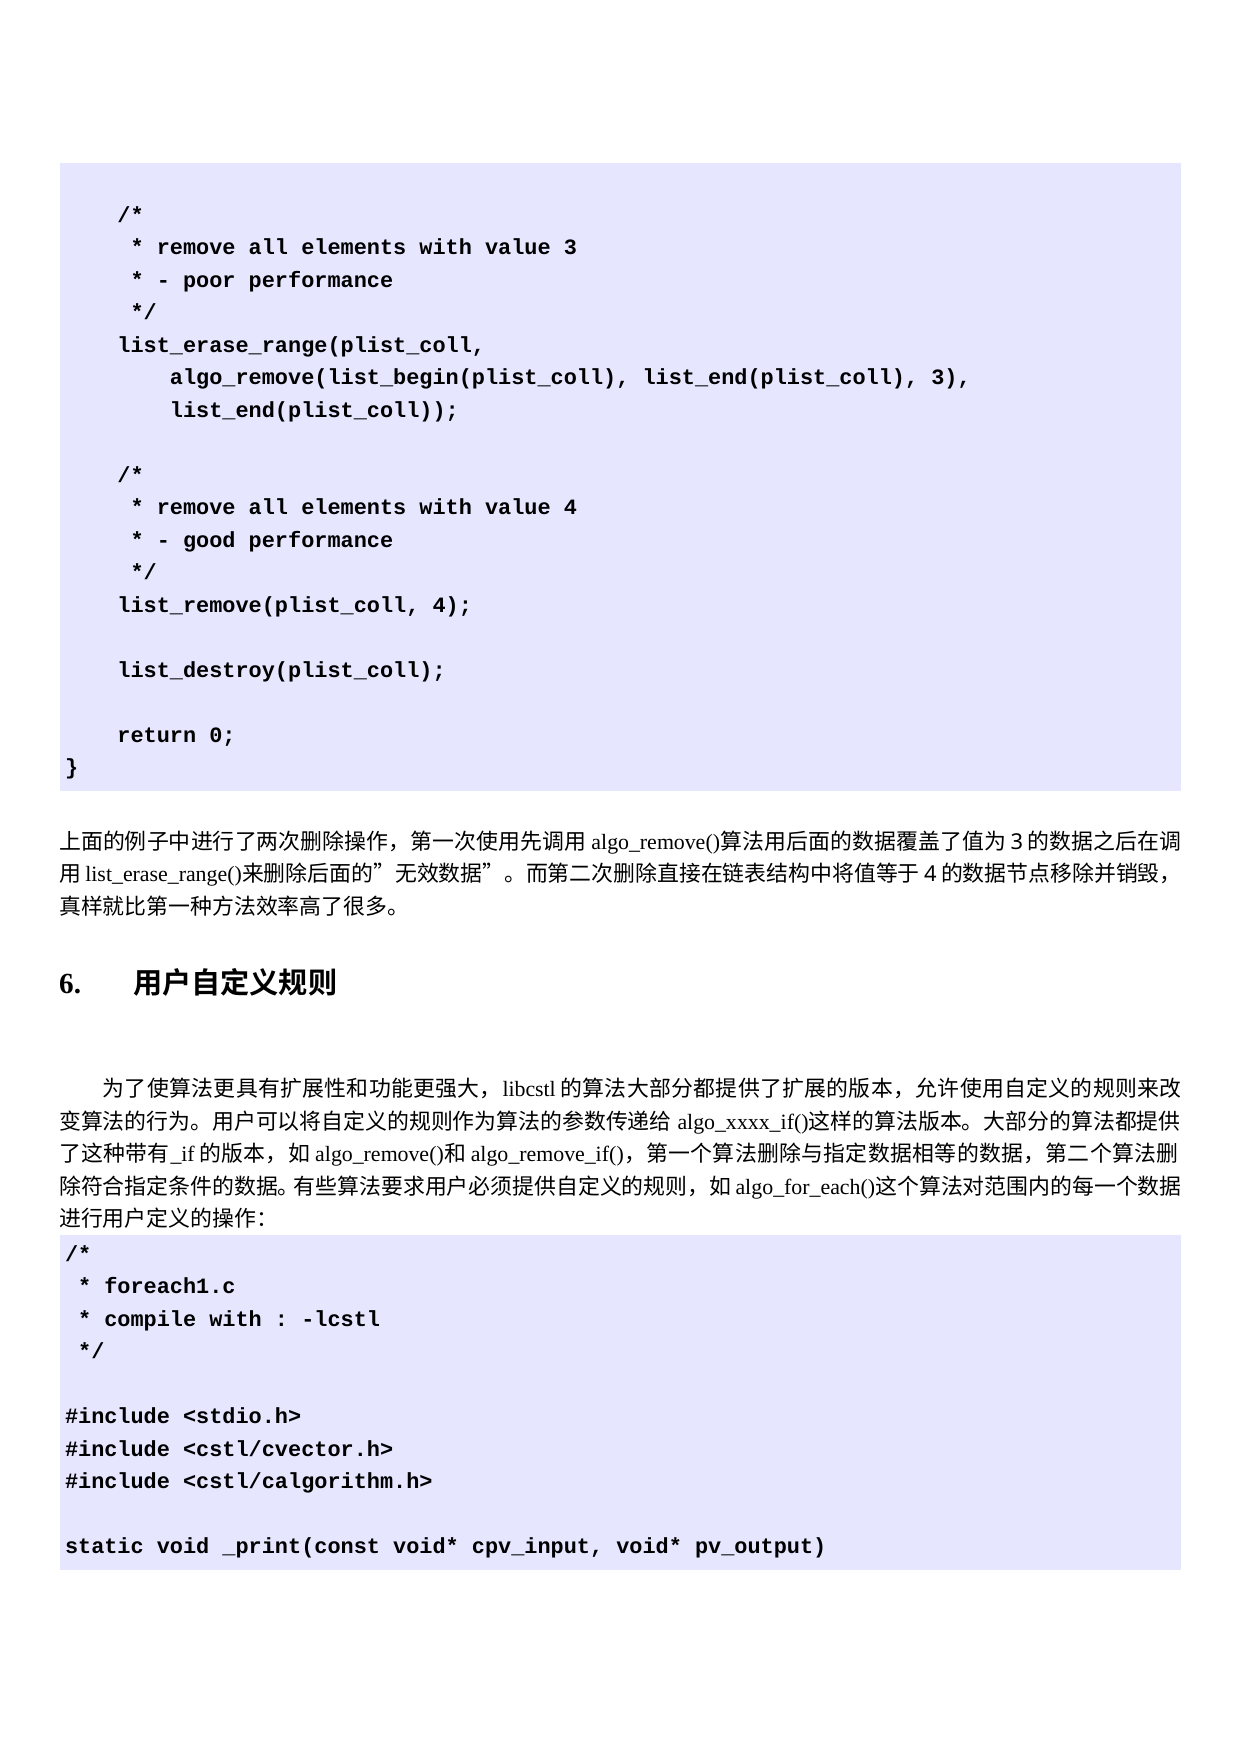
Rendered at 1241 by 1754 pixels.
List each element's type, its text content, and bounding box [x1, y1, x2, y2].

subtitle 用户自定义规则 [59, 948, 1181, 1013]
table_header /* * foreach1.c * compile with : -lcstl */ #include <stdio.h> #include <cstl/cvector.h> #include <cstl/calgorithm.h> static void _print(const void* cpv_input, void* pv_output) [60, 1235, 1181, 1570]
table_header /* * remove all elements with value 3 * - poor performance */ list_erase_range(plist_coll, algo_remove(list_begin(plist_coll), list_end(plist_coll), 3), list_end(plist_coll)); /* * remove all elements with value 4 * - good performance */ list_remove(plist_coll, 4); list_destroy(plist_coll); return 0; } [60, 163, 1181, 791]
text 为了使算法更具有扩展性和功能更强大，libcstl的算法大部分都提供了扩展的版本，允许使用自定义的规则来改变算法的行为。用户可以将自定义的规则作为算法的参数传递给algo_xxxx_if()这样的算法版本。大部分的算法都提供了这种带有_if的版本，如algo_remove()和algo_remove_if()，第一个算法删除与指定数据相等的数据，第二个算法删除符合指定条件的数据。有些算法要求用户必须提供自定义的规则，如algo_for_each()这个算法对范围内的每一个数据进行用户定义的操作： [59, 1071, 1181, 1233]
text 上面的例子中进行了两次删除操作，第一次使用先调用algo_remove()算法用后面的数据覆盖了值为3的数据之后在调用list_erase_range()来删除后面的”无效数据”。而第二次删除直接在链表结构中将值等于4的数据节点移除并销毁，真样就比第一种方法效率高了很多。 [59, 823, 1181, 921]
